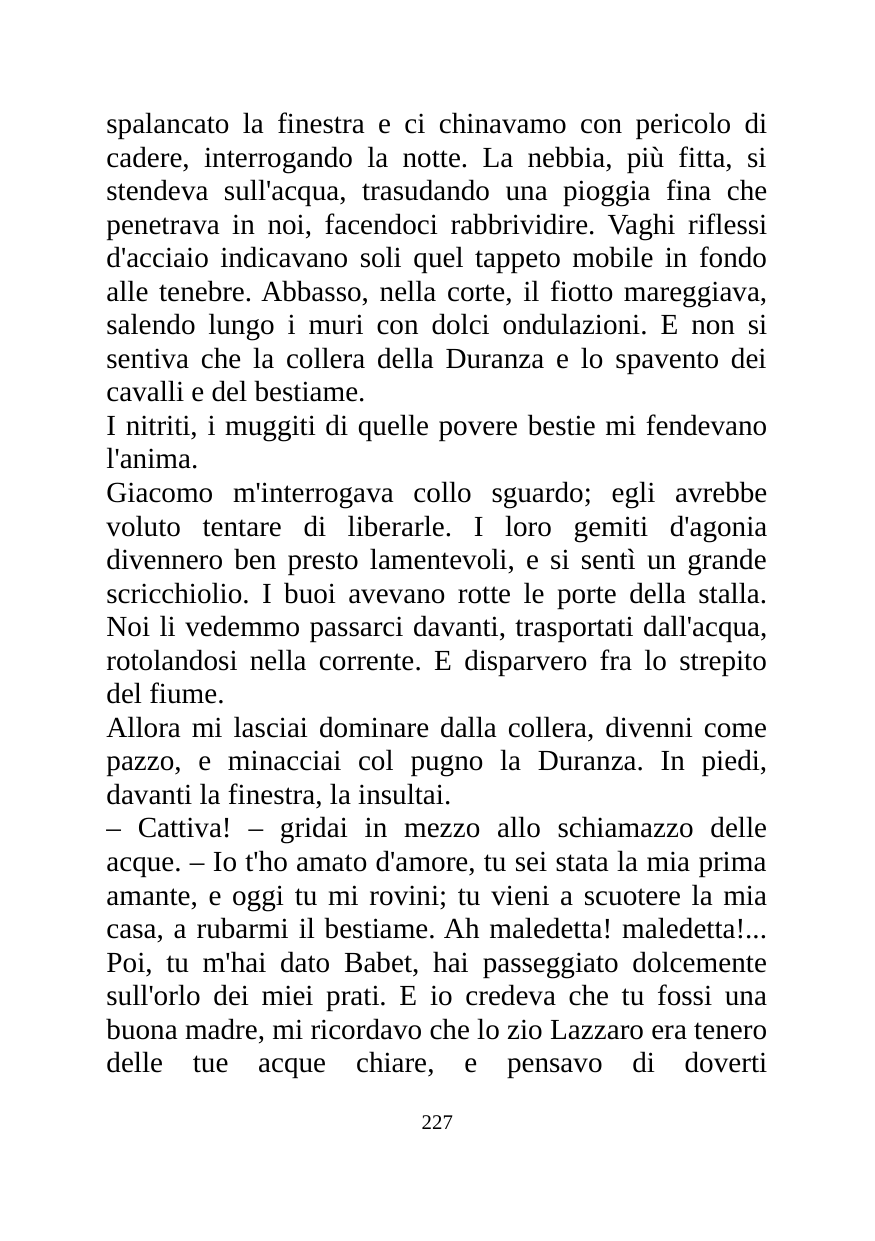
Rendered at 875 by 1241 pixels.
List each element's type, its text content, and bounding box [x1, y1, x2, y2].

text I nitriti, i muggiti di quelle povere bestie mi fendevano l'anima. [106, 408, 768, 475]
text Giacomo m'interrogava collo sguardo; egli avrebbe voluto tentare di liberarle. I loro gemiti d'agonia divennero ben presto lamentevoli, e si sentì un grande scricchiolio. I buoi avevano rotte le porte della stalla. Noi li vedemmo passarci davanti, trasportati dall'acqua, rotolandosi nella corrente. E disparvero fra lo strepito del fiume. [106, 475, 768, 710]
text Allora mi lasciai dominare dalla collera, divenni come pazzo, e minacciai col pugno la Duranza. In piedi, davanti la finestra, la insultai. [106, 710, 768, 811]
text – Cattiva! – gridai in mezzo allo schiamazzo delle acque. – Io t'ho amato d'amore, tu sei stata la mia prima amante, e oggi tu mi rovini; tu vieni a scuotere la mia casa, a rubarmi il bestiame. Ah maledetta! maledetta!... Poi, tu m'hai dato Babet, hai passeggiato dolcemente sull'orlo dei miei prati. E io credeva che tu fossi una buona madre, mi ricordavo che lo zio Lazzaro era tenero delle tue acque chiare, e pensavo di doverti [106, 811, 768, 1079]
text spalancato la finestra e ci chinavamo con pericolo di cadere, interrogando la notte. La nebbia, più fitta, si stendeva sull'acqua, trasudando una pioggia fina che penetrava in noi, facendoci rabbrividire. Vaghi riflessi d'acciaio indicavano soli quel tappeto mobile in fondo alle tenebre. Abbasso, nella corte, il fiotto mareggiava, salendo lungo i muri con dolci ondulazioni. E non si sentiva che la collera della Duranza e lo spavento dei cavalli e del bestiame. [106, 106, 768, 408]
